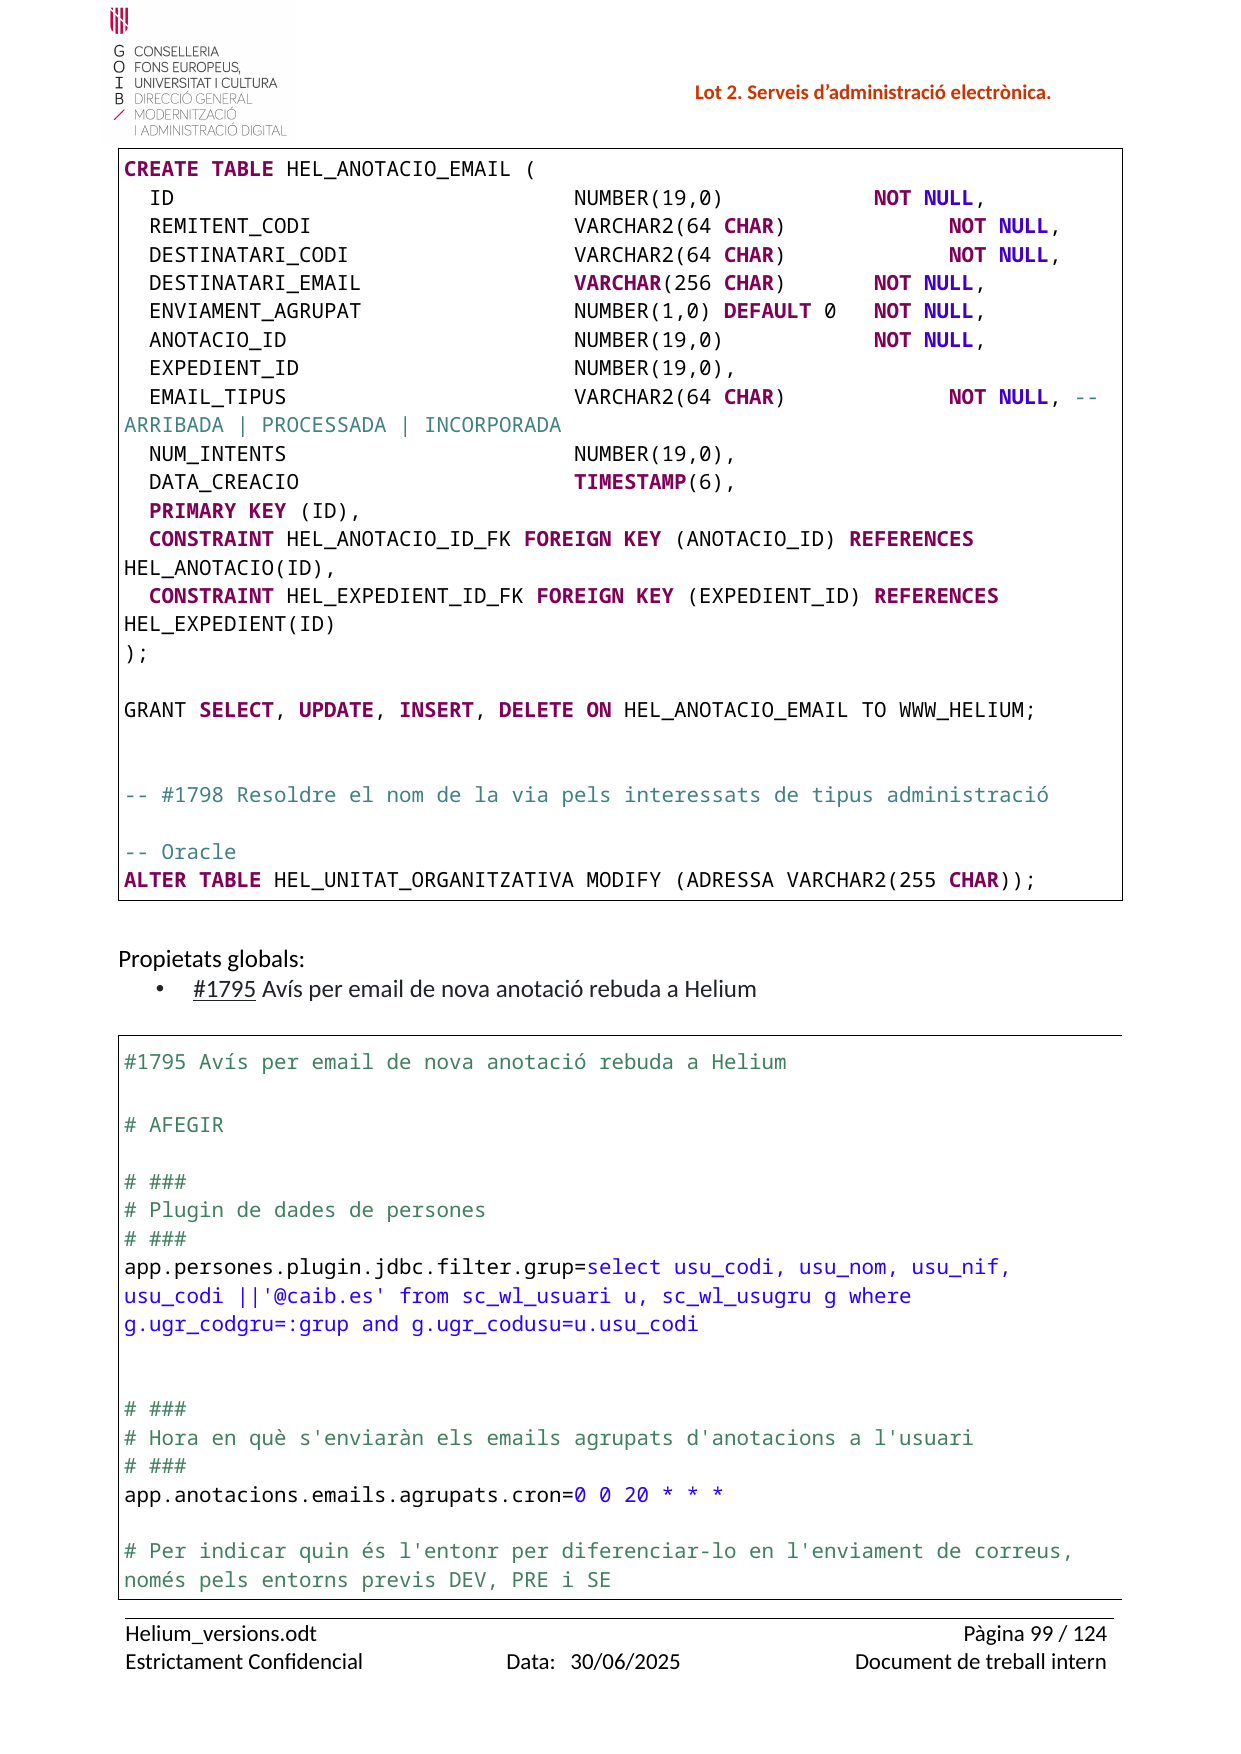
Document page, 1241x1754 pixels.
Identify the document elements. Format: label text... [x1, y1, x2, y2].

table_header CREATE TABLE HEL_ANOTACIO_EMAIL ( ID NUMBER(19,0) NOT NULL, REMITENT_CODI VARCHAR2(64 CHAR) NOT NULL, DESTINATARI_CODI VARCHAR2(64 CHAR) NOT NULL, DESTINATARI_EMAIL VARCHAR(256 CHAR) NOT NULL, ENVIAMENT_AGRUPAT NUMBER(1,0) DEFAULT 0 NOT NULL, ANOTACIO_ID NUMBER(19,0) NOT NULL, EXPEDIENT_ID NUMBER(19,0), EMAIL_TIPUS VARCHAR2(64 CHAR) NOT NULL, --ARRIBADA | PROCESSADA | INCORPORADA NUM_INTENTS NUMBER(19,0), DATA_CREACIO TIMESTAMP(6), PRIMARY KEY (ID), CONSTRAINT HEL_ANOTACIO_ID_FK FOREIGN KEY (ANOTACIO_ID) REFERENCES HEL_ANOTACIO(ID), CONSTRAINT HEL_EXPEDIENT_ID_FK FOREIGN KEY (EXPEDIENT_ID) REFERENCES HEL_EXPEDIENT(ID) ); GRANT SELECT, UPDATE, INSERT, DELETE ON HEL_ANOTACIO_EMAIL TO WWW_HELIUM; -- #1798 Resoldre el nom de la via pels interessats de tipus administració -- Oracle ALTER TABLE HEL_UNITAT_ORGANITZATIVA MODIFY (ADRESSA VARCHAR2(255 CHAR)); [119, 149, 1122, 899]
picture [100, 0, 297, 144]
list #1795 Avís per email de nova anotació rebuda a Helium [156, 973, 1122, 1004]
table_header #1795 Avís per email de nova anotació rebuda a Helium # AFEGIR # ### # Plugin de dades de persones # ### app.persones.plugin.jdbc.filter.grup=select usu_codi, usu_nom, usu_nif, usu_codi ||'@caib.es' from sc_wl_usuari u, sc_wl_usugru g where g.ugr_codgru=:grup and g.ugr_codusu=u.usu_codi # ### # Hora en què s'enviaràn els emails agrupats d'anotacions a l'usuari # ### app.anotacions.emails.agrupats.cron=0 0 20 * * * # Per indicar quin és l'entonr per diferenciar-lo en l'enviament de correus, només pels entorns previs DEV, PRE i SE [119, 1036, 1122, 1599]
text Propietats globals: [118, 943, 1122, 973]
